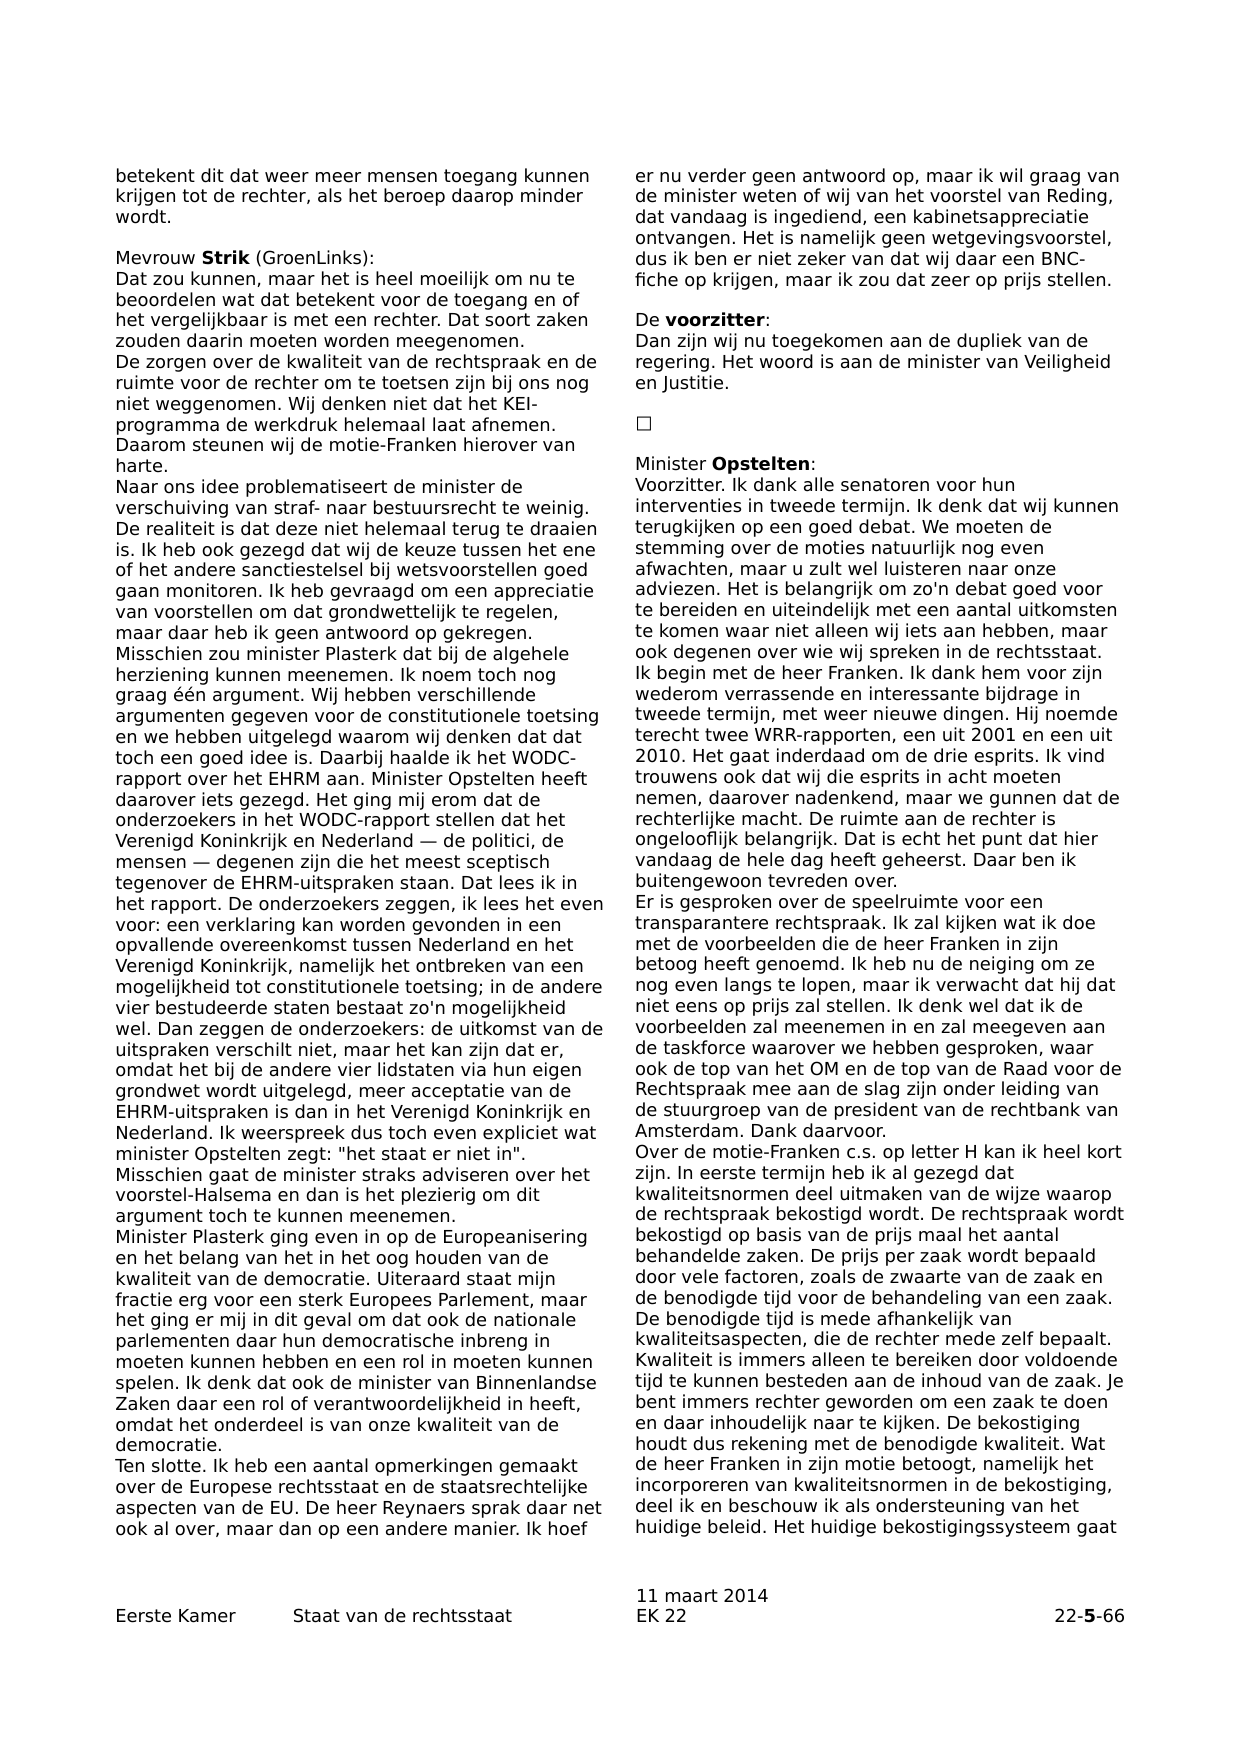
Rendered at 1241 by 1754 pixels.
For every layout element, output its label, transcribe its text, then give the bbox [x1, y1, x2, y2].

text er nu verder geen antwoord op, maar ik wil graag van de minister weten of wij van het voorstel van Reding, dat vandaag is ingediend, een kabinetsappreciatie ontvangen. Het is namelijk geen wetgevingsvoorstel, dus ik ben er niet zeker van dat wij daar een BNC-fiche op krijgen, maar ik zou dat zeer op prijs stellen. [635, 165, 1125, 290]
text Ten slotte. Ik heb een aantal opmerkingen gemaakt over de Europese rechtsstaat en de staatsrechtelijke aspecten van de EU. De heer Reynaers sprak daar net ook al over, maar dan op een andere manier. Ik hoef [115, 1456, 605, 1539]
text Voorzitter. Ik dank alle senatoren voor hun interventies in tweede termijn. Ik denk dat wij kunnen terugkijken op een goed debat. We moeten de stemming over de moties natuurlijk nog even afwachten, maar u zult wel luisteren naar onze adviezen. Het is belangrijk om zo'n debat goed voor te bereiden en uiteindelijk met een aantal uitkomsten te komen waar niet alleen wij iets aan hebben, maar ook degenen over wie wij spreken in de rechtsstaat. [635, 475, 1125, 662]
text Naar ons idee problematiseert de minister de verschuiving van straf- naar bestuursrecht te weinig. De realiteit is dat deze niet helemaal terug te draaien is. Ik heb ook gezegd dat wij de keuze tussen het ene of het andere sanctiestelsel bij wetsvoorstellen goed gaan monitoren. Ik heb gevraagd om een appreciatie van voorstellen om dat grondwettelijk te regelen, maar daar heb ik geen antwoord op gekregen. Misschien zou minister Plasterk dat bij de algehele herziening kunnen meenemen. Ik noem toch nog graag één argument. Wij hebben verschillende argumenten gegeven voor de constitutionele toetsing en we hebben uitgelegd waarom wij denken dat dat toch een goed idee is. Daarbij haalde ik het WODC-rapport over het EHRM aan. Minister Opstelten heeft daarover iets gezegd. Het ging mij erom dat de onderzoekers in het WODC-rapport stellen dat het Verenigd Koninkrijk en Nederland — de politici, de mensen — degenen zijn die het meest sceptisch tegenover de EHRM-uitspraken staan. Dat lees ik in het rapport. De onderzoekers zeggen, ik lees het even voor: een verklaring kan worden gevonden in een opvallende overeenkomst tussen Nederland en het Verenigd Koninkrijk, namelijk het ontbreken van een mogelijkheid tot constitutionele toetsing; in de andere vier bestudeerde staten bestaat zo'n mogelijkheid wel. Dan zeggen de onderzoekers: de uitkomst van de uitspraken verschilt niet, maar het kan zijn dat er, omdat het bij de andere vier lidstaten via hun eigen grondwet wordt uitgelegd, meer acceptatie van de EHRM-uitspraken is dan in het Verenigd Koninkrijk en Nederland. Ik weerspreek dus toch even expliciet wat minister Opstelten zegt: "het staat er niet in". Misschien gaat de minister straks adviseren over het voorstel-Halsema en dan is het plezierig om dit argument toch te kunnen meenemen. [115, 477, 605, 1227]
text Dat zou kunnen, maar het is heel moeilijk om nu te beoordelen wat dat betekent voor de toegang en of het vergelijkbaar is met een rechter. Dat soort zaken zouden daarin moeten worden meegenomen. [115, 268, 605, 352]
text De zorgen over de kwaliteit van de rechtspraak en de ruimte voor de rechter om te toetsen zijn bij ons nog niet weggenomen. Wij denken niet dat het KEI-programma de werkdruk helemaal laat afnemen. Daarom steunen wij de motie-Franken hierover van harte. [115, 352, 605, 477]
text ⬜ [635, 413, 1125, 434]
text De voorzitter: [635, 310, 1125, 331]
text Mevrouw Strik (GroenLinks): [115, 248, 605, 268]
text Minister Plasterk ging even in op de Europeanisering en het belang van het in het oog houden van de kwaliteit van de democratie. Uiteraard staat mijn fractie erg voor een sterk Europees Parlement, maar het ging er mij in dit geval om dat ook de nationale parlementen daar hun democratische inbreng in moeten kunnen hebben en een rol in moeten kunnen spelen. Ik denk dat ook de minister van Binnenlandse Zaken daar een rol of verantwoordelijkheid in heeft, omdat het onderdeel is van onze kwaliteit van de democratie. [115, 1227, 605, 1456]
text betekent dit dat weer meer mensen toegang kunnen krijgen tot de rechter, als het beroep daarop minder wordt. [115, 165, 605, 228]
text Ik begin met de heer Franken. Ik dank hem voor zijn wederom verrassende en interessante bijdrage in tweede termijn, met weer nieuwe dingen. Hij noemde terecht twee WRR-rapporten, een uit 2001 en een uit 2010. Het gaat inderdaad om de drie esprits. Ik vind trouwens ook dat wij die esprits in acht moeten nemen, daarover nadenkend, maar we gunnen dat de rechterlijke macht. De ruimte aan de rechter is ongelooflijk belangrijk. Dat is echt het punt dat hier vandaag de hele dag heeft geheerst. Daar ben ik buitengewoon tevreden over. [635, 662, 1125, 892]
text Dan zijn wij nu toegekomen aan de dupliek van de regering. Het woord is aan de minister van Veiligheid en Justitie. [635, 331, 1125, 393]
text Er is gesproken over de speelruimte voor een transparantere rechtspraak. Ik zal kijken wat ik doe met de voorbeelden die de heer Franken in zijn betoog heeft genoemd. Ik heb nu de neiging om ze nog even langs te lopen, maar ik verwacht dat hij dat niet eens op prijs zal stellen. Ik denk wel dat ik de voorbeelden zal meenemen in en zal meegeven aan de taskforce waarover we hebben gesproken, waar ook de top van het OM en de top van de Raad voor de Rechtspraak mee aan de slag zijn onder leiding van de stuurgroep van de president van de rechtbank van Amsterdam. Dank daarvoor. [635, 892, 1125, 1142]
text Over de motie-Franken c.s. op letter H kan ik heel kort zijn. In eerste termijn heb ik al gezegd dat kwaliteitsnormen deel uitmaken van de wijze waarop de rechtspraak bekostigd wordt. De rechtspraak wordt bekostigd op basis van de prijs maal het aantal behandelde zaken. De prijs per zaak wordt bepaald door vele factoren, zoals de zwaarte van de zaak en de benodigde tijd voor de behandeling van een zaak. De benodigde tijd is mede afhankelijk van kwaliteitsaspecten, die de rechter mede zelf bepaalt. Kwaliteit is immers alleen te bereiken door voldoende tijd te kunnen besteden aan de inhoud van de zaak. Je bent immers rechter geworden om een zaak te doen en daar inhoudelijk naar te kijken. De bekostiging houdt dus rekening met de benodigde kwaliteit. Wat de heer Franken in zijn motie betoogt, namelijk het incorporeren van kwaliteitsnormen in de bekostiging, deel ik en beschouw ik als ondersteuning van het huidige beleid. Het huidige bekostigingssysteem gaat [635, 1142, 1125, 1537]
text Minister Opstelten: [635, 454, 1125, 475]
